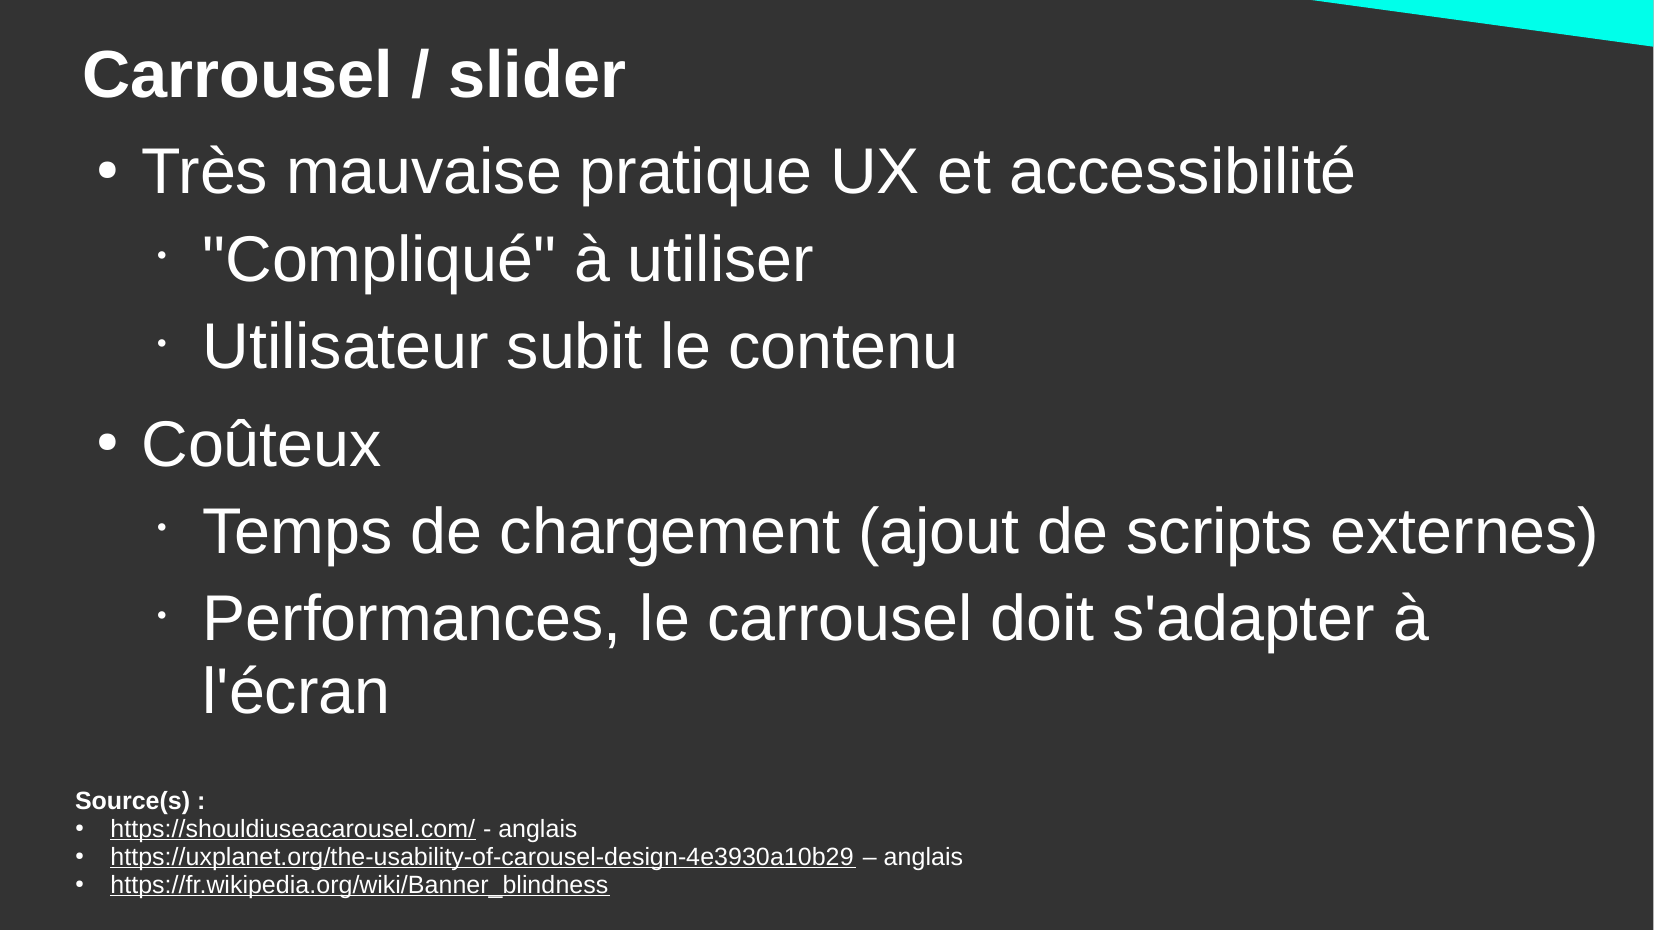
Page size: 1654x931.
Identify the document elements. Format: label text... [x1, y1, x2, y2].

list Très mauvaise pratique UX et accessibilité "Compliqué" à utiliser Utilisateur subit le contenu Coûteux Temps de chargement (ajout de scripts externes) Performances, le carrousel doit s'adapter à l'écran [80, 135, 1620, 768]
text_box [1311, 0, 1654, 47]
title Carrousel / slider [82, 37, 1571, 114]
text_box Source(s) : https://shouldiuseacarousel.com/ - anglais https://uxplanet.org/the-usability-of-carousel-design-4e3930a10b29 – anglais https://fr.wikipedia.org/wiki/Banner_blindness [60, 779, 1546, 931]
